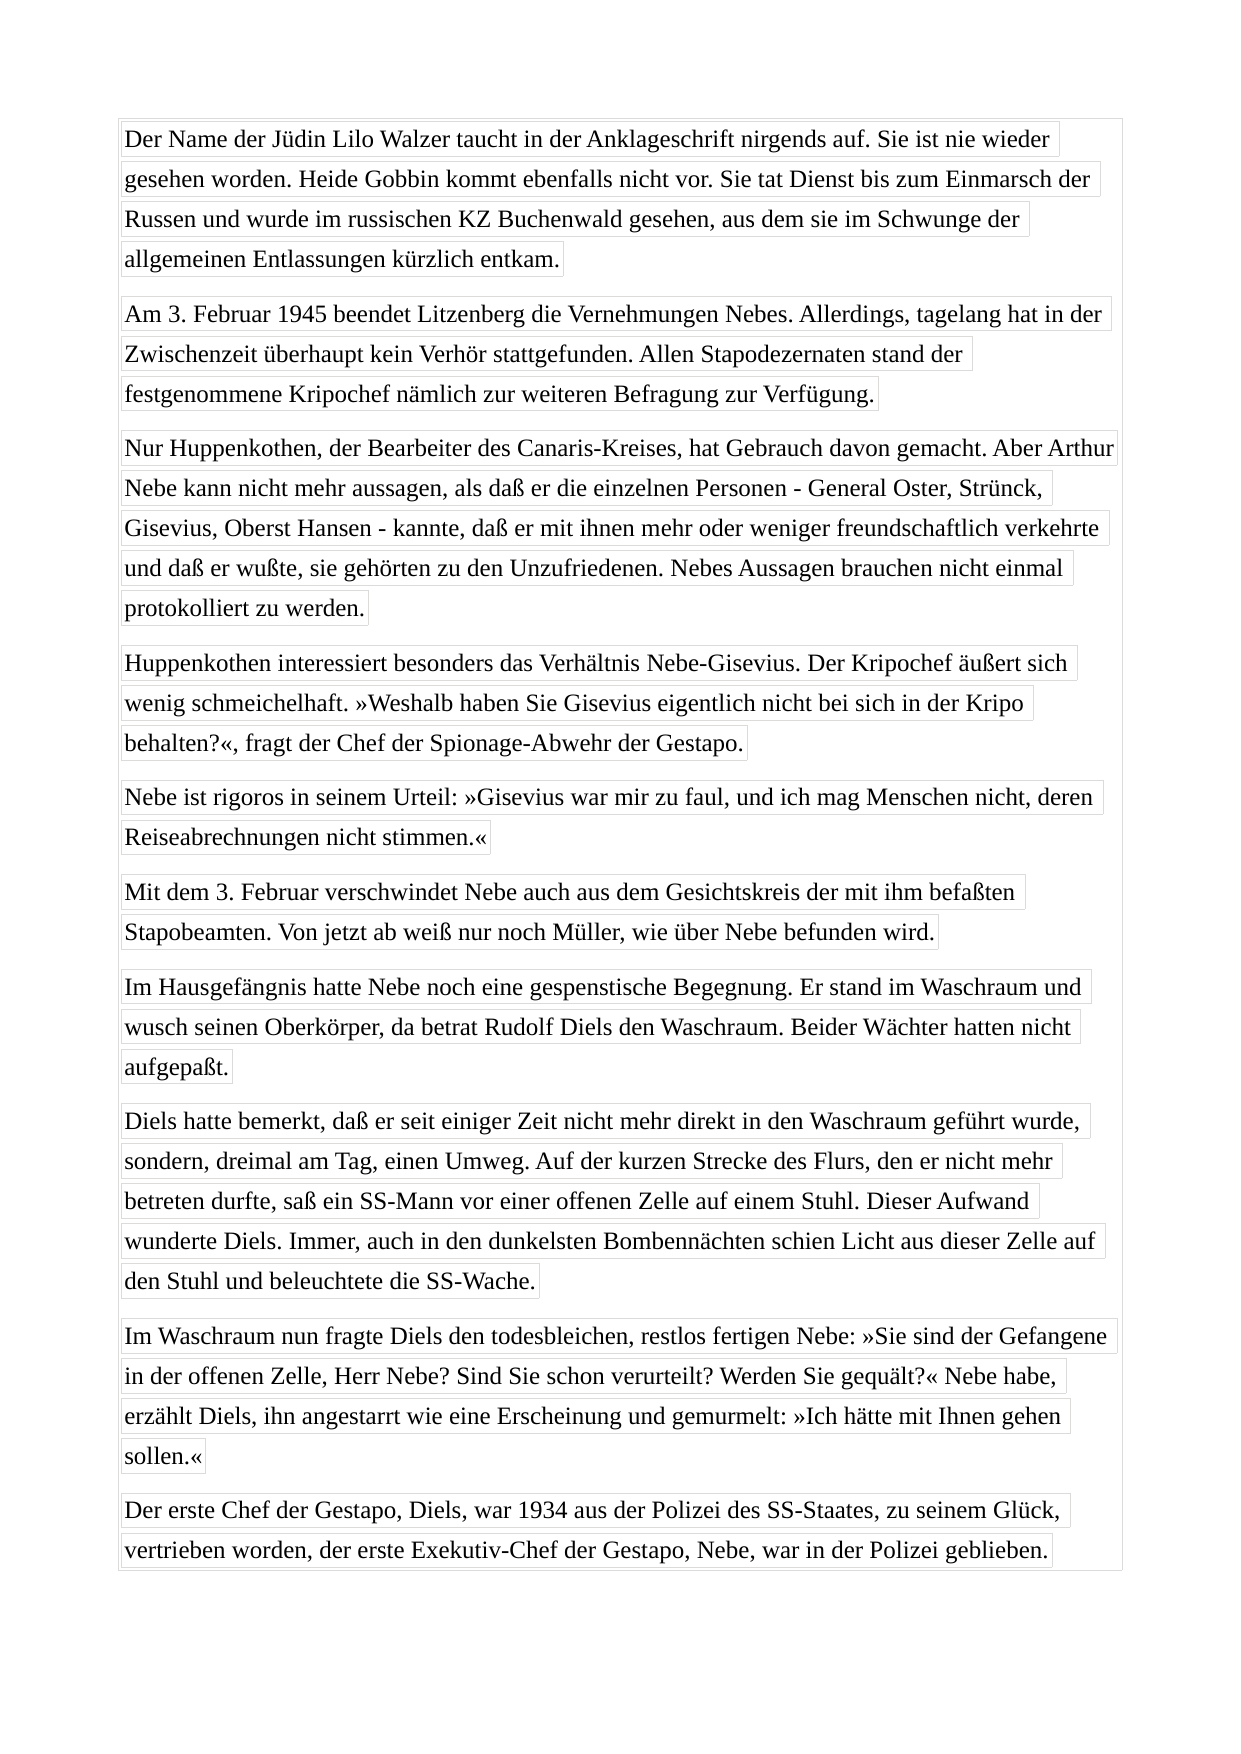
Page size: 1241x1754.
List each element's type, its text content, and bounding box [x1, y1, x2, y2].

text Mit dem 3. Februar verschwindet Nebe auch aus dem Gesichtskreis der mit ihm befaßten Stapobeamten. Von jetzt ab weiß nur noch Müller, wie über Nebe befunden wird. [119, 871, 1122, 949]
text Der erste Chef der Gestapo, Diels, war 1934 aus der Polizei des SS-Staates, zu seinem Glück, vertrieben worden, der erste Exekutiv-Chef der Gestapo, Nebe, war in der Polizei geblieben. [119, 1489, 1122, 1570]
text Im Waschraum nun fragte Diels den todesbleichen, restlos fertigen Nebe: »Sie sind der Gefangene in der offenen Zelle, Herr Nebe? Sind Sie schon verurteilt? Werden Sie gequält?« Nebe habe, erzählt Diels, ihn angestarrt wie eine Erscheinung und gemurmelt: »Ich hätte mit Ihnen gehen sollen.« [119, 1315, 1122, 1473]
text Der Name der Jüdin Lilo Walzer taucht in der Anklageschrift nirgends auf. Sie ist nie wieder gesehen worden. Heide Gobbin kommt ebenfalls nicht vor. Sie tat Dienst bis zum Einmarsch der Russen und wurde im russischen KZ Buchenwald gesehen, aus dem sie im Schwunge der allgemeinen Entlassungen kürzlich entkam. [119, 119, 1122, 276]
text Nebe ist rigoros in seinem Urteil: »Gisevius war mir zu faul, und ich mag Menschen nicht, deren Reiseabrechnungen nicht stimmen.« [119, 776, 1122, 854]
text Im Hausgefängnis hatte Nebe noch eine gespenstische Begegnung. Er stand im Waschraum und wusch seinen Oberkörper, da betrat Rudolf Diels den Waschraum. Beider Wächter hatten nicht aufgepaßt. [119, 966, 1122, 1083]
text Diels hatte bemerkt, daß er seit einiger Zeit nicht mehr direkt in den Waschraum geführt wurde, sondern, dreimal am Tag, einen Umweg. Auf der kurzen Strecke des Flurs, den er nicht mehr betreten durfte, saß ein SS-Mann vor einer offenen Zelle auf einem Stuhl. Dieser Aufwand wunderte Diels. Immer, auch in den dunkelsten Bombennächten schien Licht aus dieser Zelle auf den Stuhl und beleuchtete die SS-Wache. [119, 1100, 1122, 1298]
text Nur Huppenkothen, der Bearbeiter des Canaris-Kreises, hat Gebrauch davon gemacht. Aber Arthur Nebe kann nicht mehr aussagen, als daß er die einzelnen Personen - General Oster, Strünck, Gisevius, Oberst Hansen - kannte, daß er mit ihnen mehr oder weniger freundschaftlich verkehrte und daß er wußte, sie gehörten zu den Unzufriedenen. Nebes Aussagen brauchen nicht einmal protokolliert zu werden. [119, 427, 1122, 625]
text Huppenkothen interessiert besonders das Verhältnis Nebe-Gisevius. Der Kripochef äußert sich wenig schmeichelhaft. »Weshalb haben Sie Gisevius eigentlich nicht bei sich in der Kripo behalten?«, fragt der Chef der Spionage-Abwehr der Gestapo. [119, 642, 1122, 760]
text Am 3. Februar 1945 beendet Litzenberg die Vernehmungen Nebes. Allerdings, tagelang hat in der Zwischenzeit überhaupt kein Verhör stattgefunden. Allen Stapodezernaten stand der festgenommene Kripochef nämlich zur weiteren Befragung zur Verfügung. [119, 293, 1122, 411]
